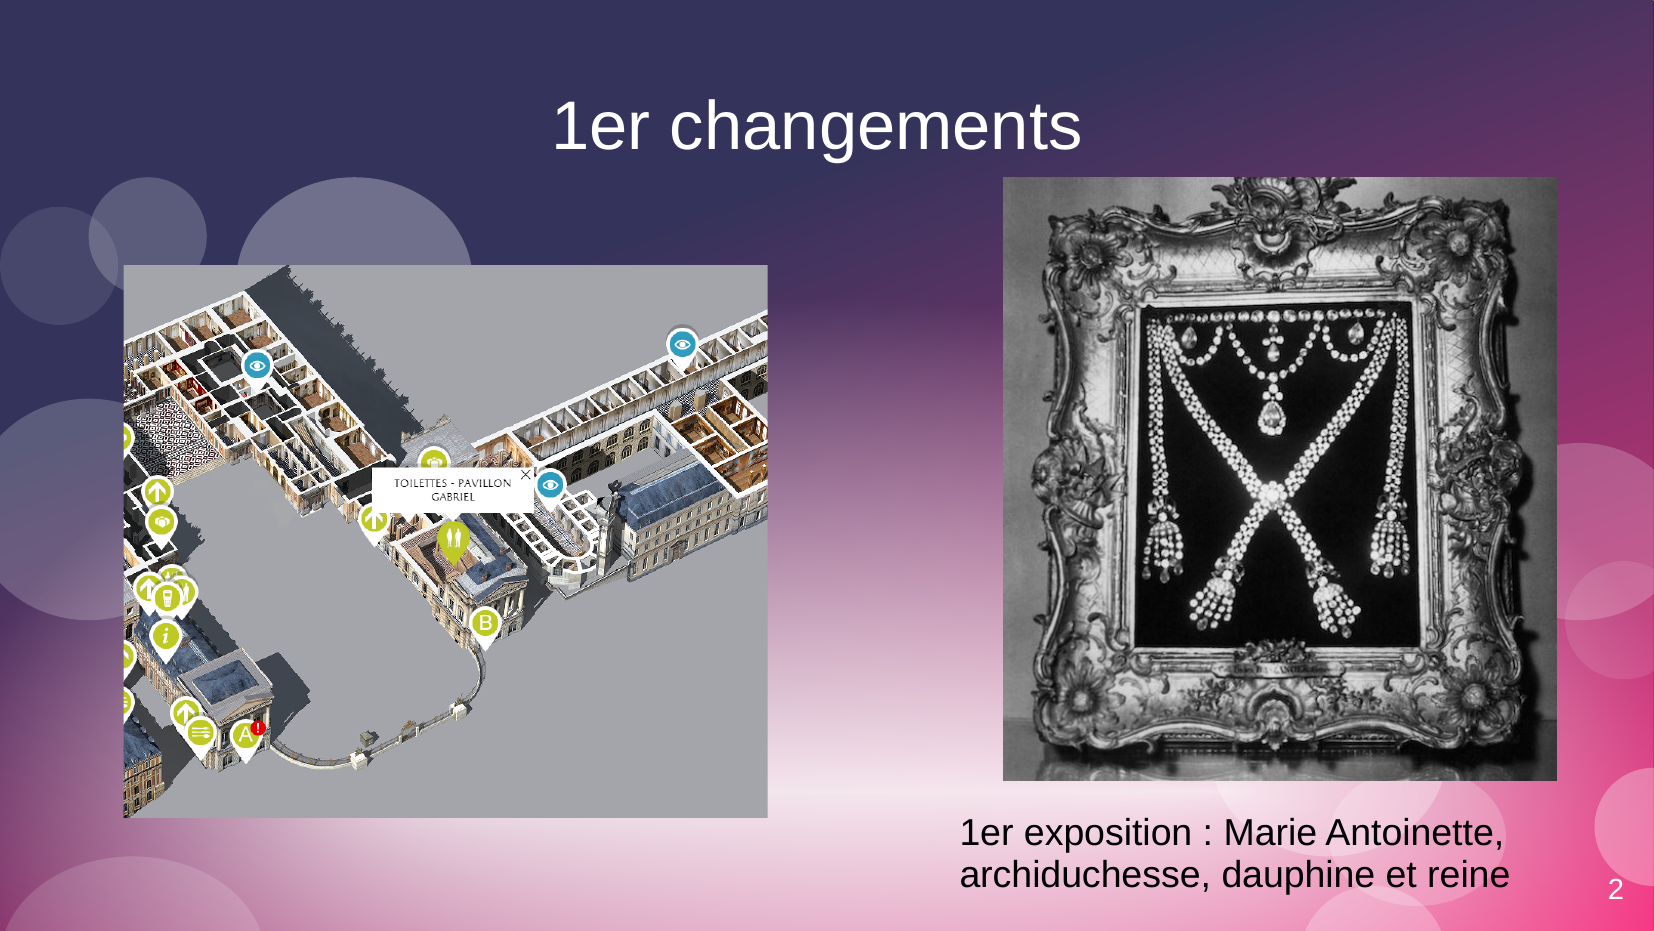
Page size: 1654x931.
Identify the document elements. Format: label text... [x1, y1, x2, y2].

picture [1003, 177, 1557, 781]
title 1er changements [88, 44, 1565, 207]
text_box 1er exposition : Marie Antoinette, archiduchesse, dauphine et reine [944, 804, 1654, 931]
picture [123, 265, 768, 818]
